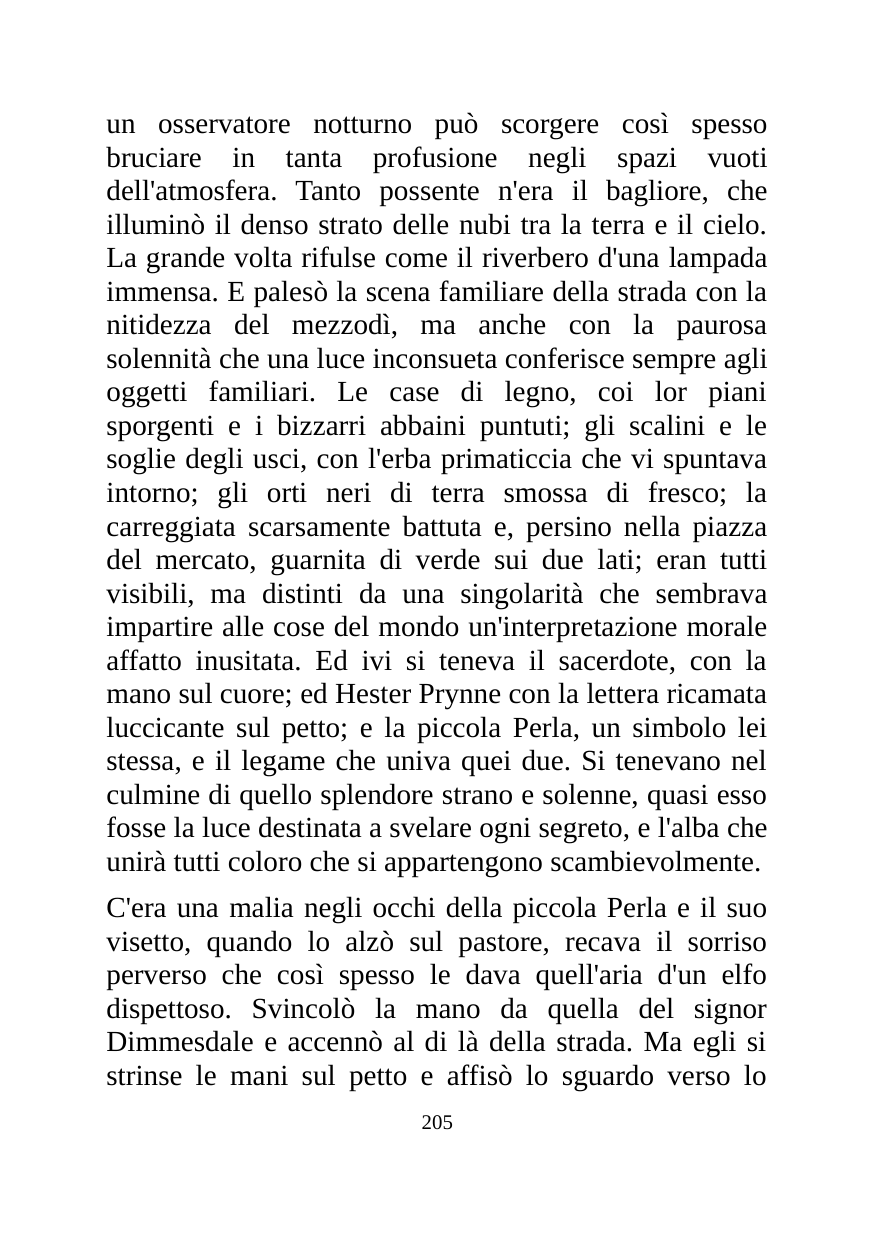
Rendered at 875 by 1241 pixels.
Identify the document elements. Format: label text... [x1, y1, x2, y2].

text C'era una malia negli occhi della piccola Perla e il suo visetto, quando lo alzò sul pastore, recava il sorriso perverso che così spesso le dava quell'aria d'un elfo dispettoso. Svincolò la mano da quella del signor Dimmesdale e accennò al di là della strada. Ma egli si strinse le mani sul petto e affisò lo sguardo verso lo [106, 890, 768, 1091]
text un osservatore notturno può scorgere così spesso bruciare in tanta profusione negli spazi vuoti dell'atmosfera. Tanto possente n'era il bagliore, che illuminò il denso strato delle nubi tra la terra e il cielo. La grande volta rifulse come il riverbero d'una lampada immensa. E palesò la scena familiare della strada con la nitidezza del mezzodì, ma anche con la paurosa solennità che una luce inconsueta conferisce sempre agli oggetti familiari. Le case di legno, coi lor piani sporgenti e i bizzarri abbaini puntuti; gli scalini e le soglie degli usci, con l'erba primaticcia che vi spuntava intorno; gli orti neri di terra smossa di fresco; la carreggiata scarsamente battuta e, persino nella piazza del mercato, guarnita di verde sui due lati; eran tutti visibili, ma distinti da una singolarità che sembrava impartire alle cose del mondo un'interpretazione morale affatto inusitata. Ed ivi si teneva il sacerdote, con la mano sul cuore; ed Hester Prynne con la lettera ricamata luccicante sul petto; e la piccola Perla, un simbolo lei stessa, e il legame che univa quei due. Si tenevano nel culmine di quello splendore strano e solenne, quasi esso fosse la luce destinata a svelare ogni segreto, e l'alba che unirà tutti coloro che si appartengono scambievolmente. [106, 106, 768, 878]
